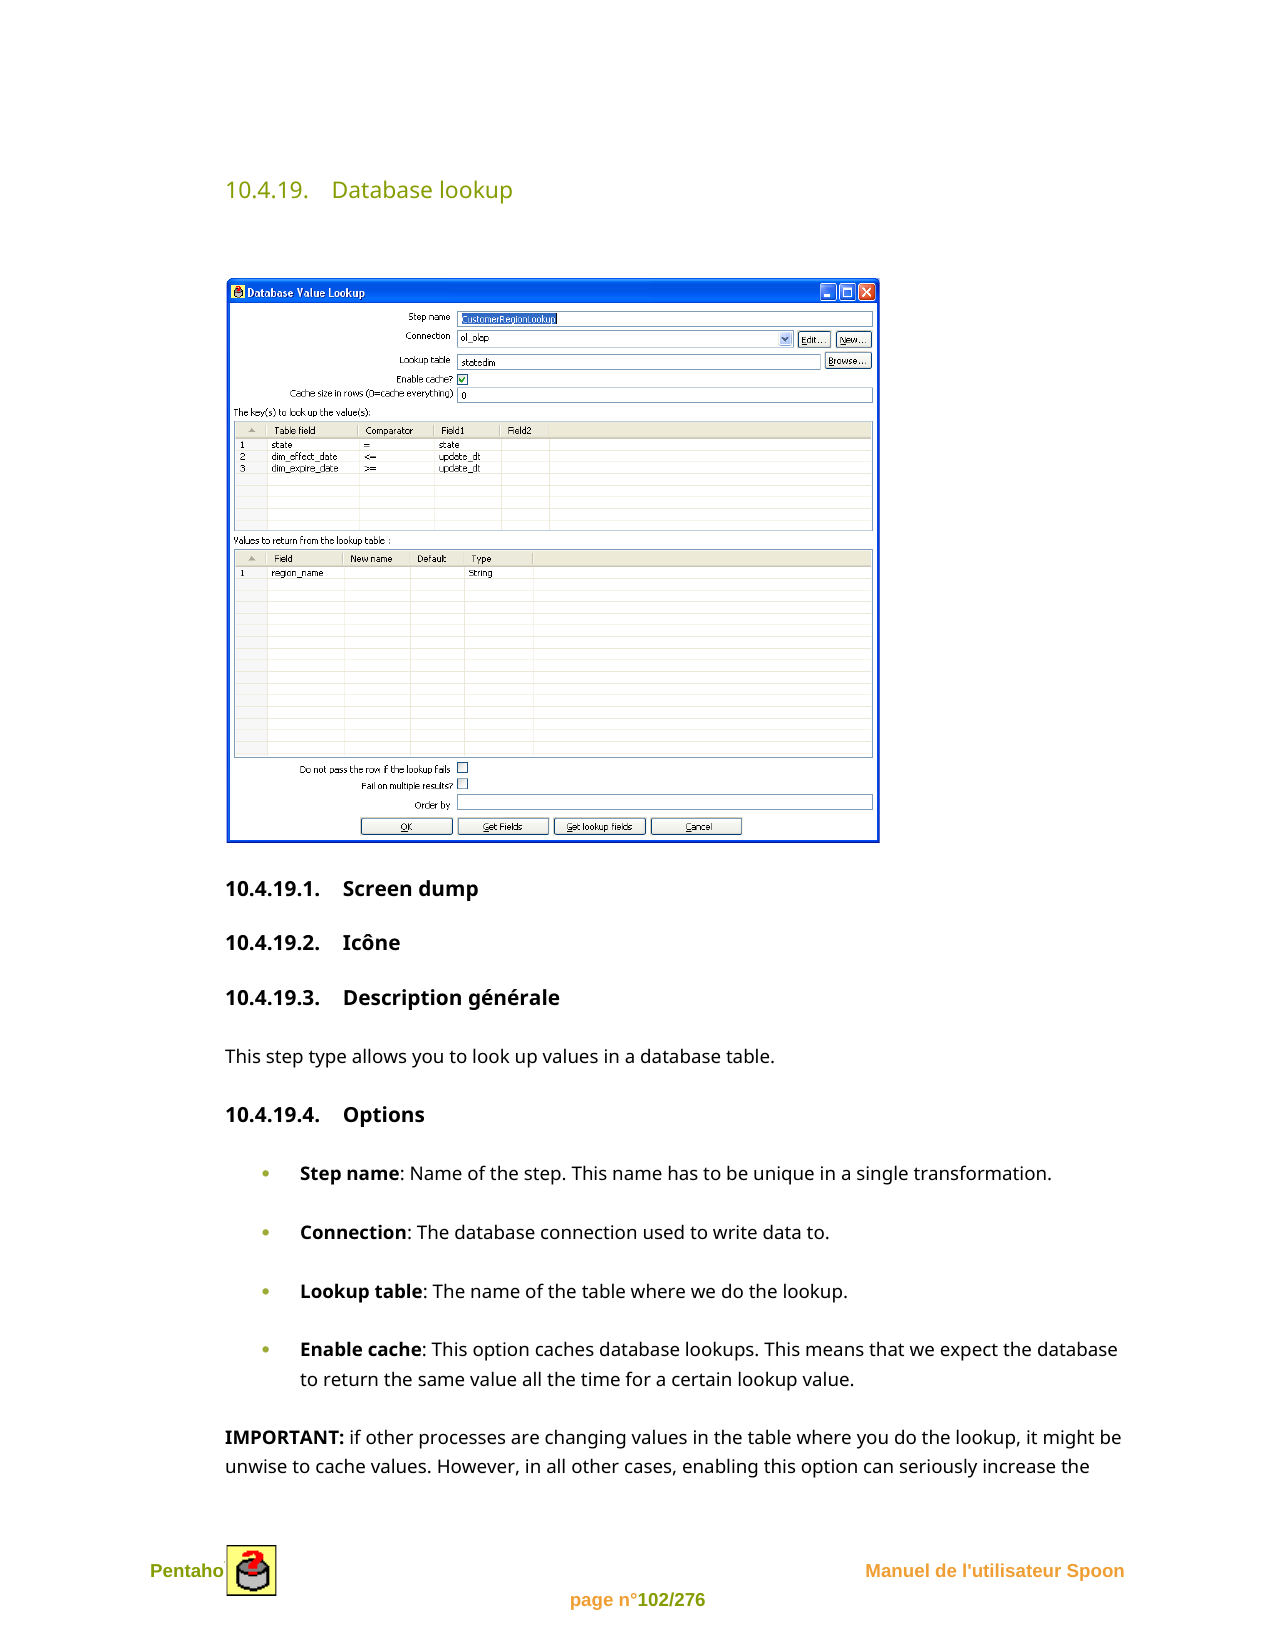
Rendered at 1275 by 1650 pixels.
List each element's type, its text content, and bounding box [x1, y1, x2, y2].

subtitle Description générale [225, 982, 1125, 1011]
subtitle Screen dump [225, 229, 1125, 902]
list Lookup table: The name of the table where we do the lookup. [262, 1275, 1125, 1304]
subtitle Icône [225, 927, 1125, 957]
picture [226, 1545, 277, 1596]
list Step name: Name of the step. This name has to be unique in a single transformation. [262, 1157, 1125, 1187]
subtitle Options [225, 1099, 1125, 1128]
subtitle Database lookup [225, 175, 1125, 204]
picture [226, 278, 880, 843]
list Enable cache: This option caches database lookups. This means that we expect the database to return the same value all the time for a certain lookup value. [262, 1333, 1125, 1392]
list Connection: The database connection used to write data to. [262, 1216, 1125, 1245]
text IMPORTANT: if other processes are changing values in the table where you do the lookup, it might be unwise to cache values. However, in all other cases, enabling this option can seriously increase the [225, 1421, 1125, 1479]
text This step type allows you to look up values in a database table. [225, 1040, 1125, 1069]
